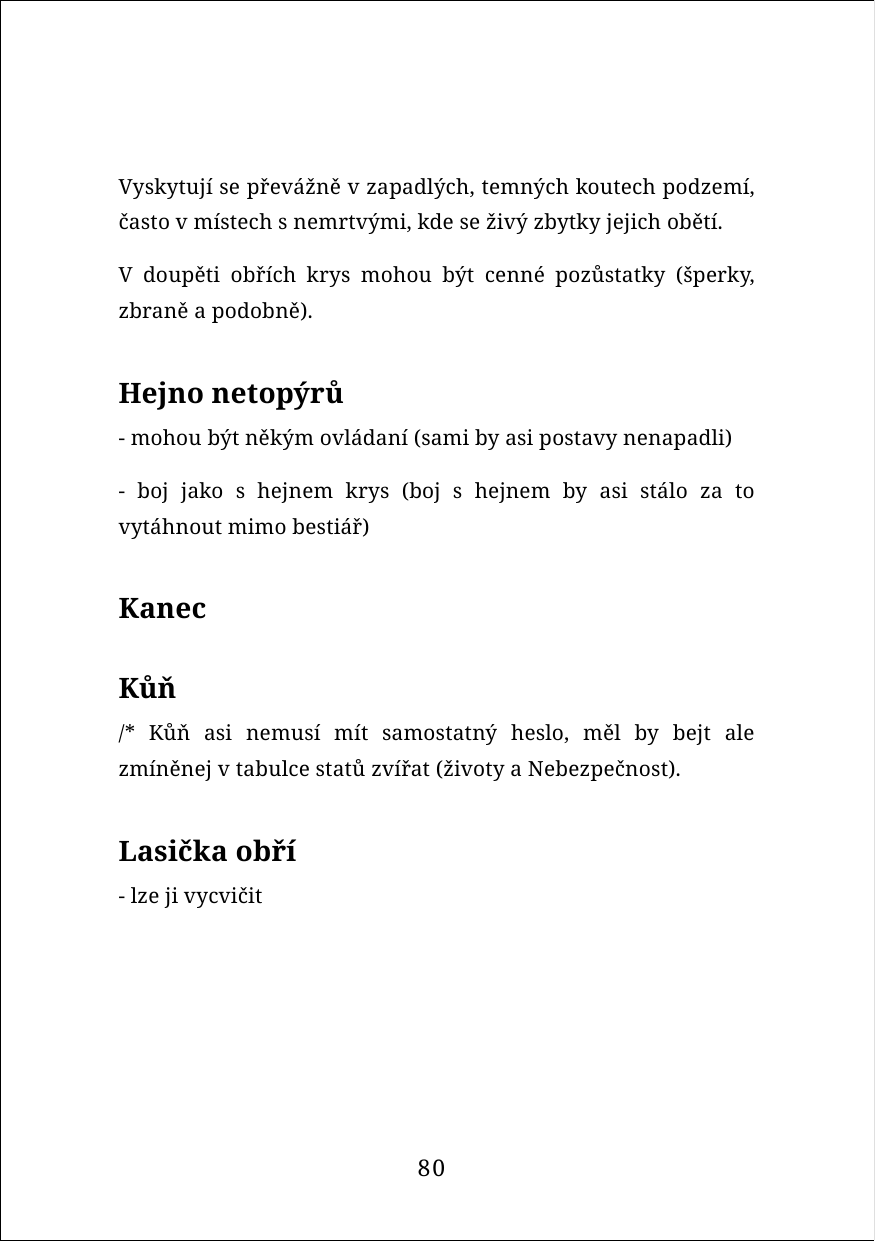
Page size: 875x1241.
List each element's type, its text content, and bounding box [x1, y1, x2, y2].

text Vyskytují se převážně v zapadlých, temných koutech podzemí, často v místech s nemrtvými, kde se živý zbytky jejich obětí. [118, 172, 756, 236]
subtitle Lasička obří [118, 831, 756, 869]
text - lze ji vycvičit [118, 881, 756, 909]
subtitle Kůň [118, 668, 756, 707]
text - mohou být někým ovládaní (sami by asi postavy nenapadli) [118, 423, 756, 451]
text - boj jako s hejnem krys (boj s hejnem by asi stálo za to vytáhnout mimo bestiář) [118, 476, 756, 540]
subtitle Kanec [118, 589, 756, 627]
subtitle Hejno netopýrů [118, 373, 756, 411]
text /* Kůň asi nemusí mít samostatný heslo, měl by bejt ale zmíněnej v tabulce statů zvířat (životy a Nebezpečnost). [118, 718, 756, 782]
text V doupěti obřích krys mohou být cenné pozůstatky (šperky, zbraně a podobně). [118, 261, 756, 324]
